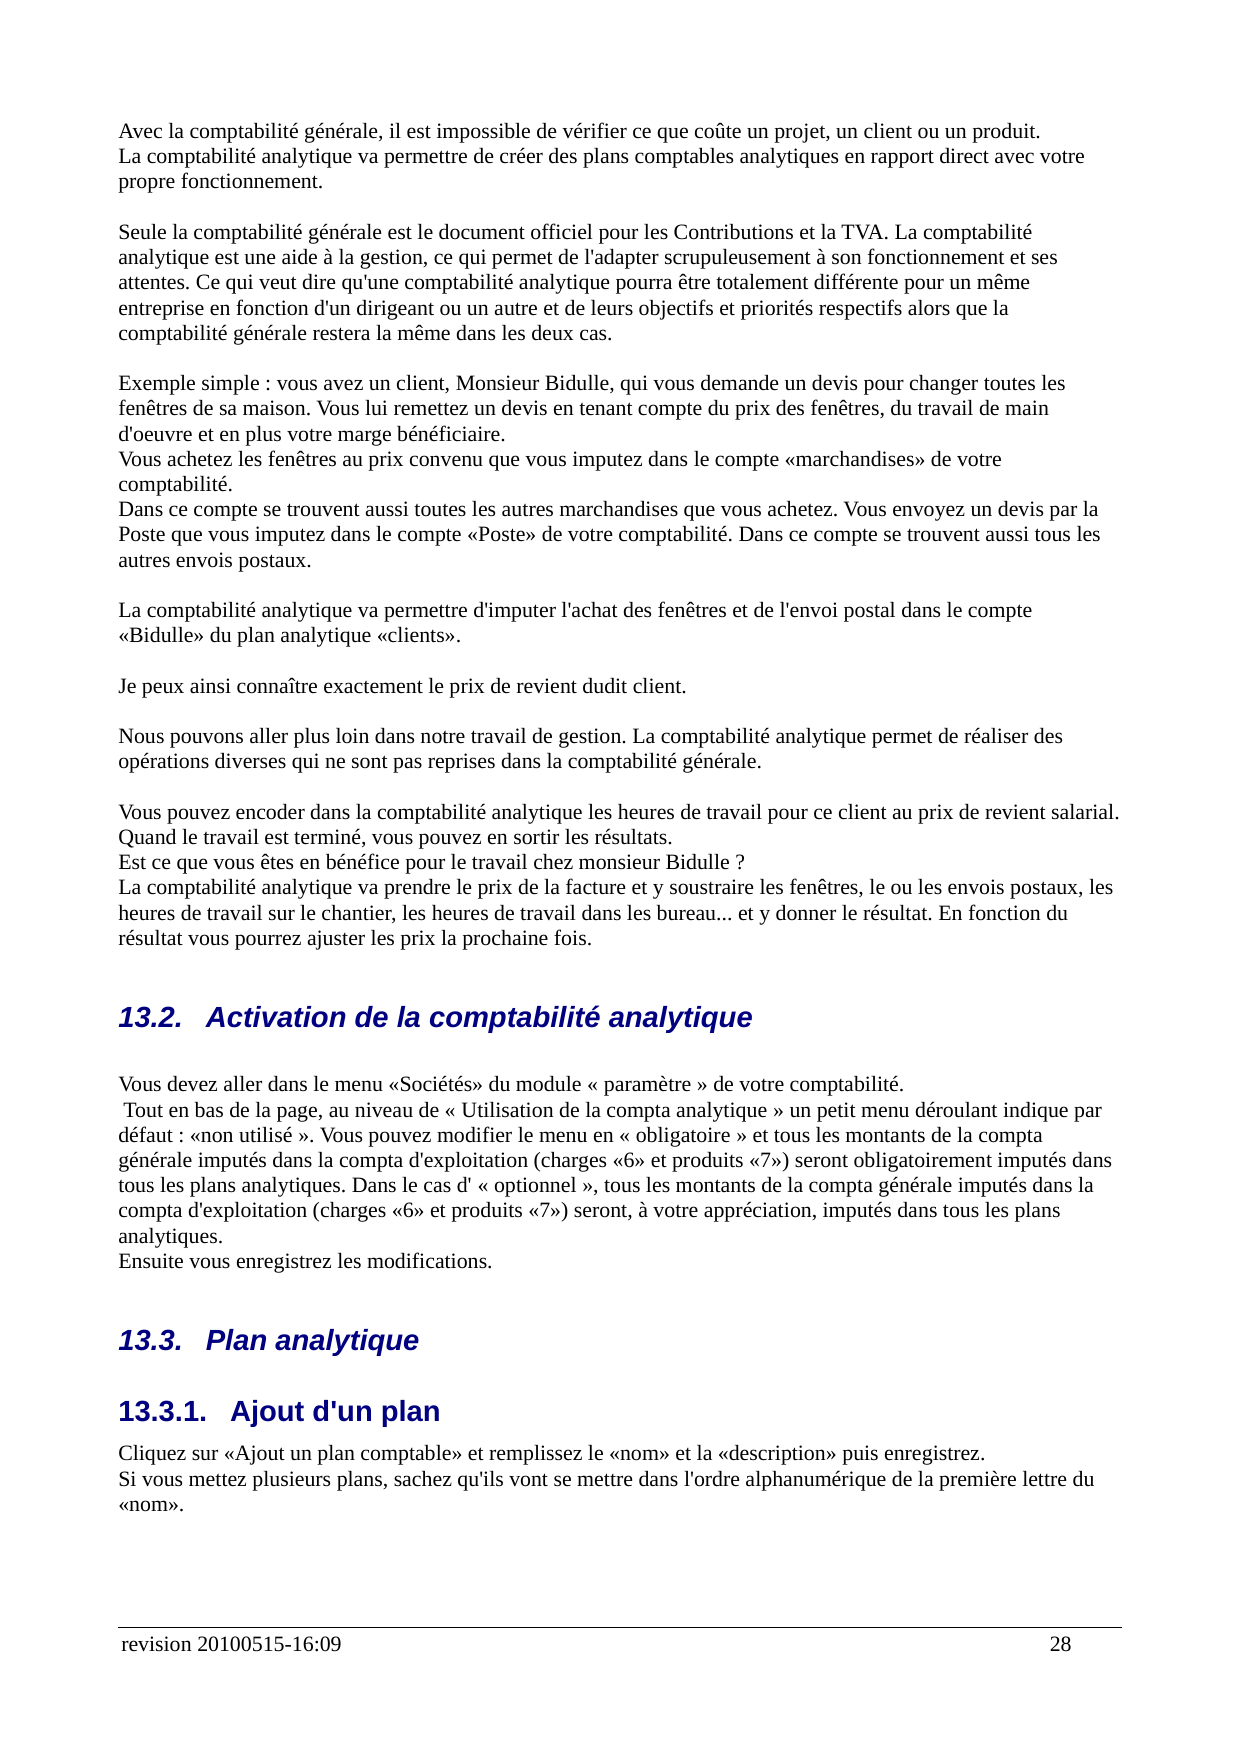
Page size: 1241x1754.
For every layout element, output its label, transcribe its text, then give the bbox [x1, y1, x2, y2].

text Avec la comptabilité générale, il est impossible de vérifier ce que coûte un projet, un client ou un produit. [118, 118, 1122, 143]
text Dans ce compte se trouvent aussi toutes les autres marchandises que vous achetez. Vous envoyez un devis par la Poste que vous imputez dans le compte «Poste» de votre comptabilité. Dans ce compte se trouvent aussi tous les autres envois postaux. [118, 496, 1122, 572]
text Nous pouvons aller plus loin dans notre travail de gestion. La comptabilité analytique permet de réaliser des opérations diverses qui ne sont pas reprises dans la comptabilité générale. [118, 723, 1122, 773]
text Si vous mettez plusieurs plans, sachez qu'ils vont se mettre dans l'ordre alphanumérique de la première lettre du «nom». [118, 1466, 1122, 1516]
text Vous achetez les fenêtres au prix convenu que vous imputez dans le compte «marchandises» de votre comptabilité. [118, 446, 1122, 496]
text Je peux ainsi connaître exactement le prix de revient dudit client. [118, 673, 1122, 698]
subtitle Ajout d'un plan [118, 1394, 1122, 1428]
text La comptabilité analytique va permettre d'imputer l'achat des fenêtres et de l'envoi postal dans le compte «Bidulle» du plan analytique «clients». [118, 597, 1122, 647]
text Ensuite vous enregistrez les modifications. [118, 1248, 1122, 1273]
text Tout en bas de la page, au niveau de « Utilisation de la compta analytique » un petit menu déroulant indique par défaut : «non utilisé ». Vous pouvez modifier le menu en « obligatoire » et tous les montants de la compta générale imputés dans la compta d'exploitation (charges «6» et produits «7») seront obligatoirement imputés dans tous les plans analytiques. Dans le cas d' « optionnel », tous les montants de la compta générale imputés dans la compta d'exploitation (charges «6» et produits «7») seront, à votre appréciation, imputés dans tous les plans analytiques. [118, 1097, 1122, 1248]
text Seule la comptabilité générale est le document officiel pour les Contributions et la TVA. La comptabilité analytique est une aide à la gestion, ce qui permet de l'adapter scrupuleusement à son fonctionnement et ses attentes. Ce qui veut dire qu'une comptabilité analytique pourra être totalement différente pour un même entreprise en fonction d'un dirigeant ou un autre et de leurs objectifs et priorités respectifs alors que la comptabilité générale restera la même dans les deux cas. [118, 219, 1122, 345]
text Cliquez sur «Ajout un plan comptable» et remplissez le «nom» et la «description» puis enregistrez. [118, 1440, 1122, 1466]
subtitle Activation de la comptabilité analytique [118, 1000, 1122, 1034]
text Vous devez aller dans le menu «Sociétés» du module « paramètre » de votre comptabilité. [118, 1071, 1122, 1097]
text Est ce que vous êtes en bénéfice pour le travail chez monsieur Bidulle ? [118, 849, 1122, 874]
text La comptabilité analytique va prendre le prix de la facture et y soustraire les fenêtres, le ou les envois postaux, les heures de travail sur le chantier, les heures de travail dans les bureau... et y donner le résultat. En fonction du résultat vous pourrez ajuster les prix la prochaine fois. [118, 874, 1122, 950]
text La comptabilité analytique va permettre de créer des plans comptables analytiques en rapport direct avec votre propre fonctionnement. [118, 143, 1122, 194]
subtitle Plan analytique [118, 1323, 1122, 1357]
text Exemple simple : vous avez un client, Monsieur Bidulle, qui vous demande un devis pour changer toutes les fenêtres de sa maison. Vous lui remettez un devis en tenant compte du prix des fenêtres, du travail de main d'oeuvre et en plus votre marge bénéficiaire. [118, 370, 1122, 446]
text Vous pouvez encoder dans la comptabilité analytique les heures de travail pour ce client au prix de revient salarial. Quand le travail est terminé, vous pouvez en sortir les résultats. [118, 799, 1122, 849]
